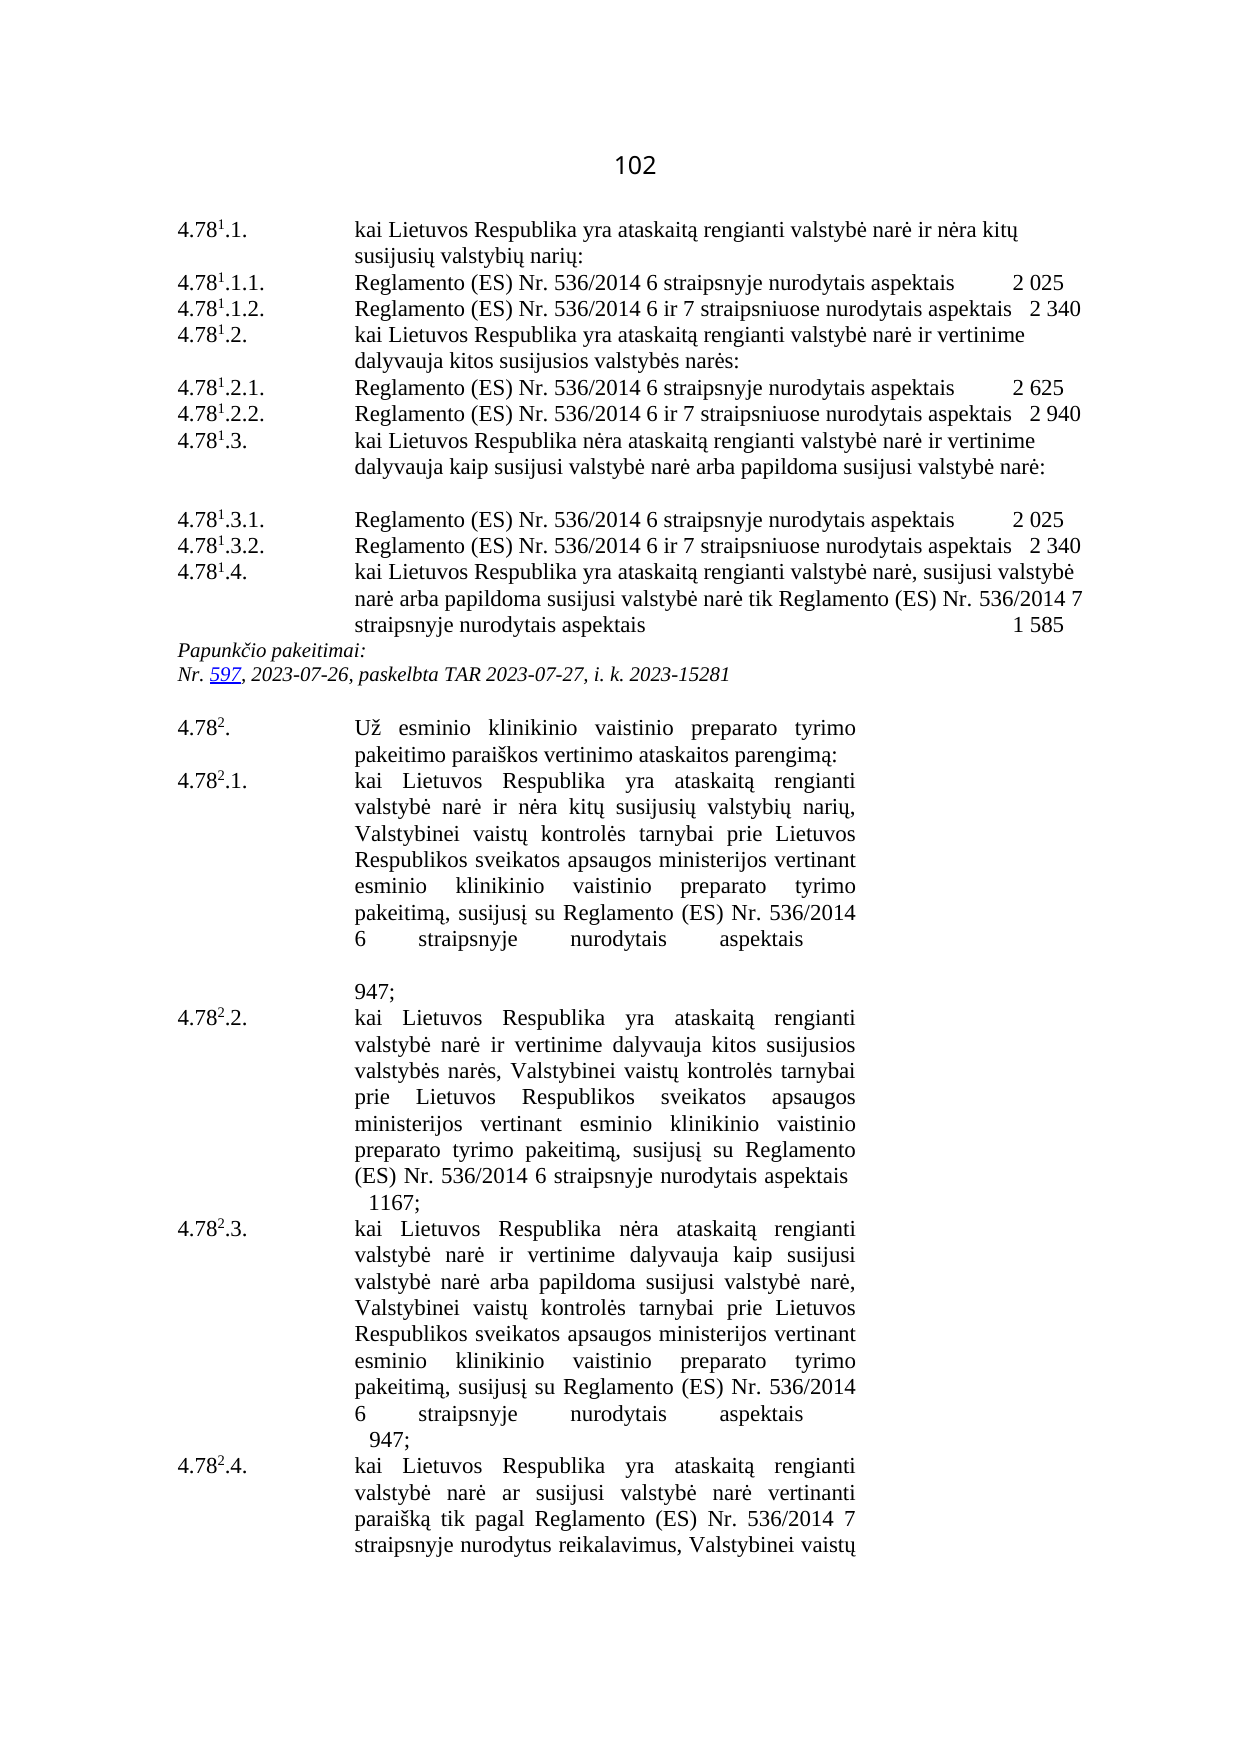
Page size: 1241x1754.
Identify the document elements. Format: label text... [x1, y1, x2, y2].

text 4.782.3. kai Lietuvos Respublika nėra ataskaitą rengianti valstybė narė ir vertinime dalyvauja kaip susijusi valstybė narė arba papildoma susijusi valstybė narė, Valstybinei vaistų kontrolės tarnybai prie Lietuvos Respublikos sveikatos apsaugos ministerijos vertinant esminio klinikinio vaistinio preparato tyrimo pakeitimą, susijusį su Reglamento (ES) Nr. 536/2014 6 straipsnyje nurodytais aspektais 947; [177, 1215, 856, 1452]
text 4.781.1.2. Reglamento (ES) Nr. 536/2014 6 ir 7 straipsniuose nurodytais aspektais 2 340 [177, 295, 1092, 321]
text 4.781.3. kai Lietuvos Respublika nėra ataskaitą rengianti valstybė narė ir vertinime dalyvauja kaip susijusi valstybė narė arba papildoma susijusi valstybė narė: [177, 427, 1092, 506]
text 4.782.4. kai Lietuvos Respublika yra ataskaitą rengianti valstybė narė ar susijusi valstybė narė vertinanti paraišką tik pagal Reglamento (ES) Nr. 536/2014 7 straipsnyje nurodytus reikalavimus, Valstybinei vaistų [177, 1452, 856, 1558]
text 4.781.2.1. Reglamento (ES) Nr. 536/2014 6 straipsnyje nurodytais aspektais 2 625 [177, 374, 1092, 400]
text 4.781.3.2. Reglamento (ES) Nr. 536/2014 6 ir 7 straipsniuose nurodytais aspektais 2 340 [177, 532, 1092, 558]
text 4.781.1. kai Lietuvos Respublika yra ataskaitą rengianti valstybė narė ir nėra kitų susijusių valstybių narių: [177, 216, 1092, 268]
text 4.782. Už esminio klinikinio vaistinio preparato tyrimo pakeitimo paraiškos vertinimo ataskaitos parengimą: [177, 714, 856, 767]
text 4.781.2.2. Reglamento (ES) Nr. 536/2014 6 ir 7 straipsniuose nurodytais aspektais 2 940 [177, 400, 1092, 427]
text 4.781.3.1. Reglamento (ES) Nr. 536/2014 6 straipsnyje nurodytais aspektais 2 025 [177, 506, 1092, 532]
text Nr. 597, 2023-07-26, paskelbta TAR 2023-07-27, i. k. 2023-15281 [177, 662, 1092, 686]
text Papunkčio pakeitimai: [177, 637, 1092, 662]
text 4.782.2. kai Lietuvos Respublika yra ataskaitą rengianti valstybė narė ir vertinime dalyvauja kitos susijusios valstybės narės, Valstybinei vaistų kontrolės tarnybai prie Lietuvos Respublikos sveikatos apsaugos ministerijos vertinant esminio klinikinio vaistinio preparato tyrimo pakeitimą, susijusį su Reglamento (ES) Nr. 536/2014 6 straipsnyje nurodytais aspektais 1167; [177, 1004, 856, 1215]
text 4.781.4. kai Lietuvos Respublika yra ataskaitą rengianti valstybė narė, susijusi valstybė narė arba papildoma susijusi valstybė narė tik Reglamento (ES) Nr. 536/2014 7 straipsnyje nurodytais aspektais 1 585 [177, 558, 1092, 637]
text 4.781.2. kai Lietuvos Respublika yra ataskaitą rengianti valstybė narė ir vertinime dalyvauja kitos susijusios valstybės narės: [177, 321, 1092, 374]
text 4.781.1.1. Reglamento (ES) Nr. 536/2014 6 straipsnyje nurodytais aspektais 2 025 [177, 268, 1092, 295]
text 4.782.1. kai Lietuvos Respublika yra ataskaitą rengianti valstybė narė ir nėra kitų susijusių valstybių narių, Valstybinei vaistų kontrolės tarnybai prie Lietuvos Respublikos sveikatos apsaugos ministerijos vertinant esminio klinikinio vaistinio preparato tyrimo pakeitimą, susijusį su Reglamento (ES) Nr. 536/2014 6 straipsnyje nurodytais aspektais 947; [177, 767, 856, 1004]
